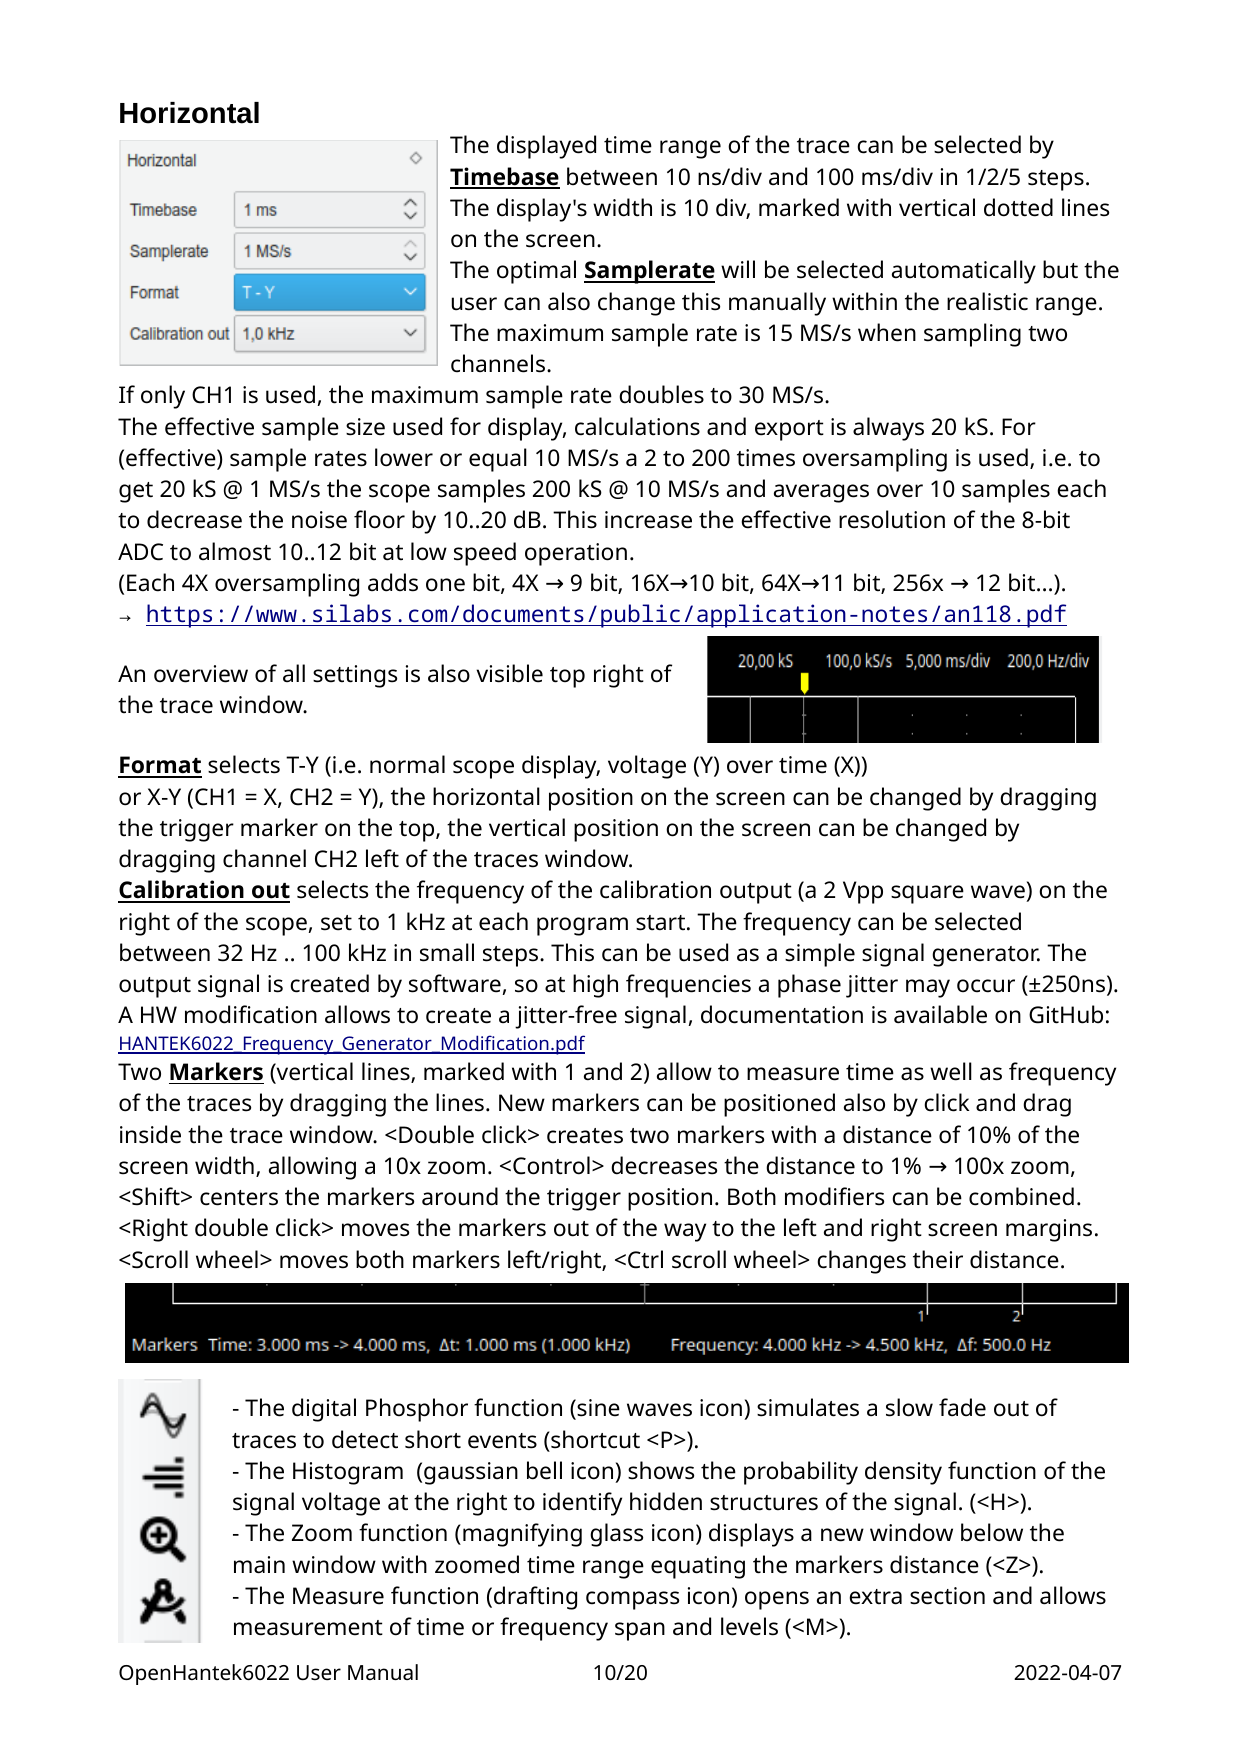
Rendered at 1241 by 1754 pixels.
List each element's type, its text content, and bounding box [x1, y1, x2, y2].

text If only CH1 is used, the maximum sample rate doubles to 30 MS/s. [118, 379, 1122, 411]
text Format selects T-Y (i.e. normal scope display, voltage (Y) over time (X)) or X-Y (CH1 = X, CH2 = Y), the horizontal position on the screen can be changed by dragging the trigger marker on the top, the vertical position on the screen can be changed by dragging channel CH2 left of the traces window. [118, 749, 1122, 874]
picture [118, 1379, 203, 1643]
text <Scroll wheel> moves both markers left/right, <Ctrl scroll wheel> changes their distance. [118, 1244, 1122, 1275]
text A HW modification allows to create a jitter-free signal, documentation is available on GitHub: HANTEK6022_Frequency_Generator_Modification.pdf [118, 999, 1122, 1056]
text → https://www.silabs.com/documents/public/application-notes/an118.pdf [118, 598, 1122, 629]
text Calibration out selects the frequency of the calibration output (a 2 Vpp square wave) on the right of the scope, set to 1 kHz at each program start. The frequency can be selected between 32 Hz .. 100 kHz in small steps. This can be used as a simple signal generator. The output signal is created by software, so at high frequencies a phase jitter may occur (±250ns). [118, 874, 1122, 999]
text - The Histogram (gaussian bell icon) shows the probability density function of the signal voltage at the right to identify hidden structures of the signal. (<H>). [203, 1455, 1122, 1517]
picture [707, 636, 1103, 667]
text - The Measure function (drafting compass icon) opens an extra section and allows measurement of time or frequency span and levels (<M>). [203, 1580, 1122, 1642]
text The optimal Samplerate will be selected automatically but the user can also change this manually within the realistic range. The maximum sample rate is 15 MS/s when sampling two channels. [118, 254, 1122, 379]
text - The digital Phosphor function (sine waves icon) simulates a slow fade out of traces to detect short events (shortcut <P>). [203, 1392, 1122, 1455]
text - The Zoom function (magnifying glass icon) displays a new window below the main window with zoomed time range equating the markers distance (<Z>). [203, 1517, 1122, 1580]
picture [119, 140, 438, 366]
text The displayed time range of the trace can be selected by Timebase between 10 ns/div and 100 ms/div in 1/2/5 steps. The display's width is 10 div, marked with vertical dotted lines on the screen. [118, 129, 1122, 254]
text Two Markers (vertical lines, marked with 1 and 2) allow to measure time as well as frequency of the traces by dragging the lines. New markers can be positioned also by click and drag inside the trace window. <Double click> creates two markers with a distance of 10% of the screen width, allowing a 10x zoom. <Control> decreases the distance to 1% → 100x zoom, <Shift> centers the markers around the trigger position. Both modifiers can be combined. <Right double click> moves the markers out of the way to the left and right screen margins. [118, 1056, 1122, 1244]
text (Each 4X oversampling adds one bit, 4X → 9 bit, 16X→10 bit, 64X→11 bit, 256x → 12 bit…). [118, 567, 1122, 598]
text The effective sample size used for display, calculations and export is always 20 kS. For (effective) sample rates lower or equal 10 MS/s a 2 to 200 times oversampling is used, i.e. to get 20 kS @ 1 MS/s the scope samples 200 kS @ 10 MS/s and averages over 10 samples each to decrease the noise floor by 10..20 dB. This increase the effective resolution of the 8-bit ADC to almost 10..12 bit at low speed operation. [118, 411, 1122, 567]
subtitle Horizontal [118, 96, 1122, 129]
text An overview of all settings is also visible top right of the trace window. [118, 658, 1122, 721]
picture [125, 1283, 1129, 1363]
